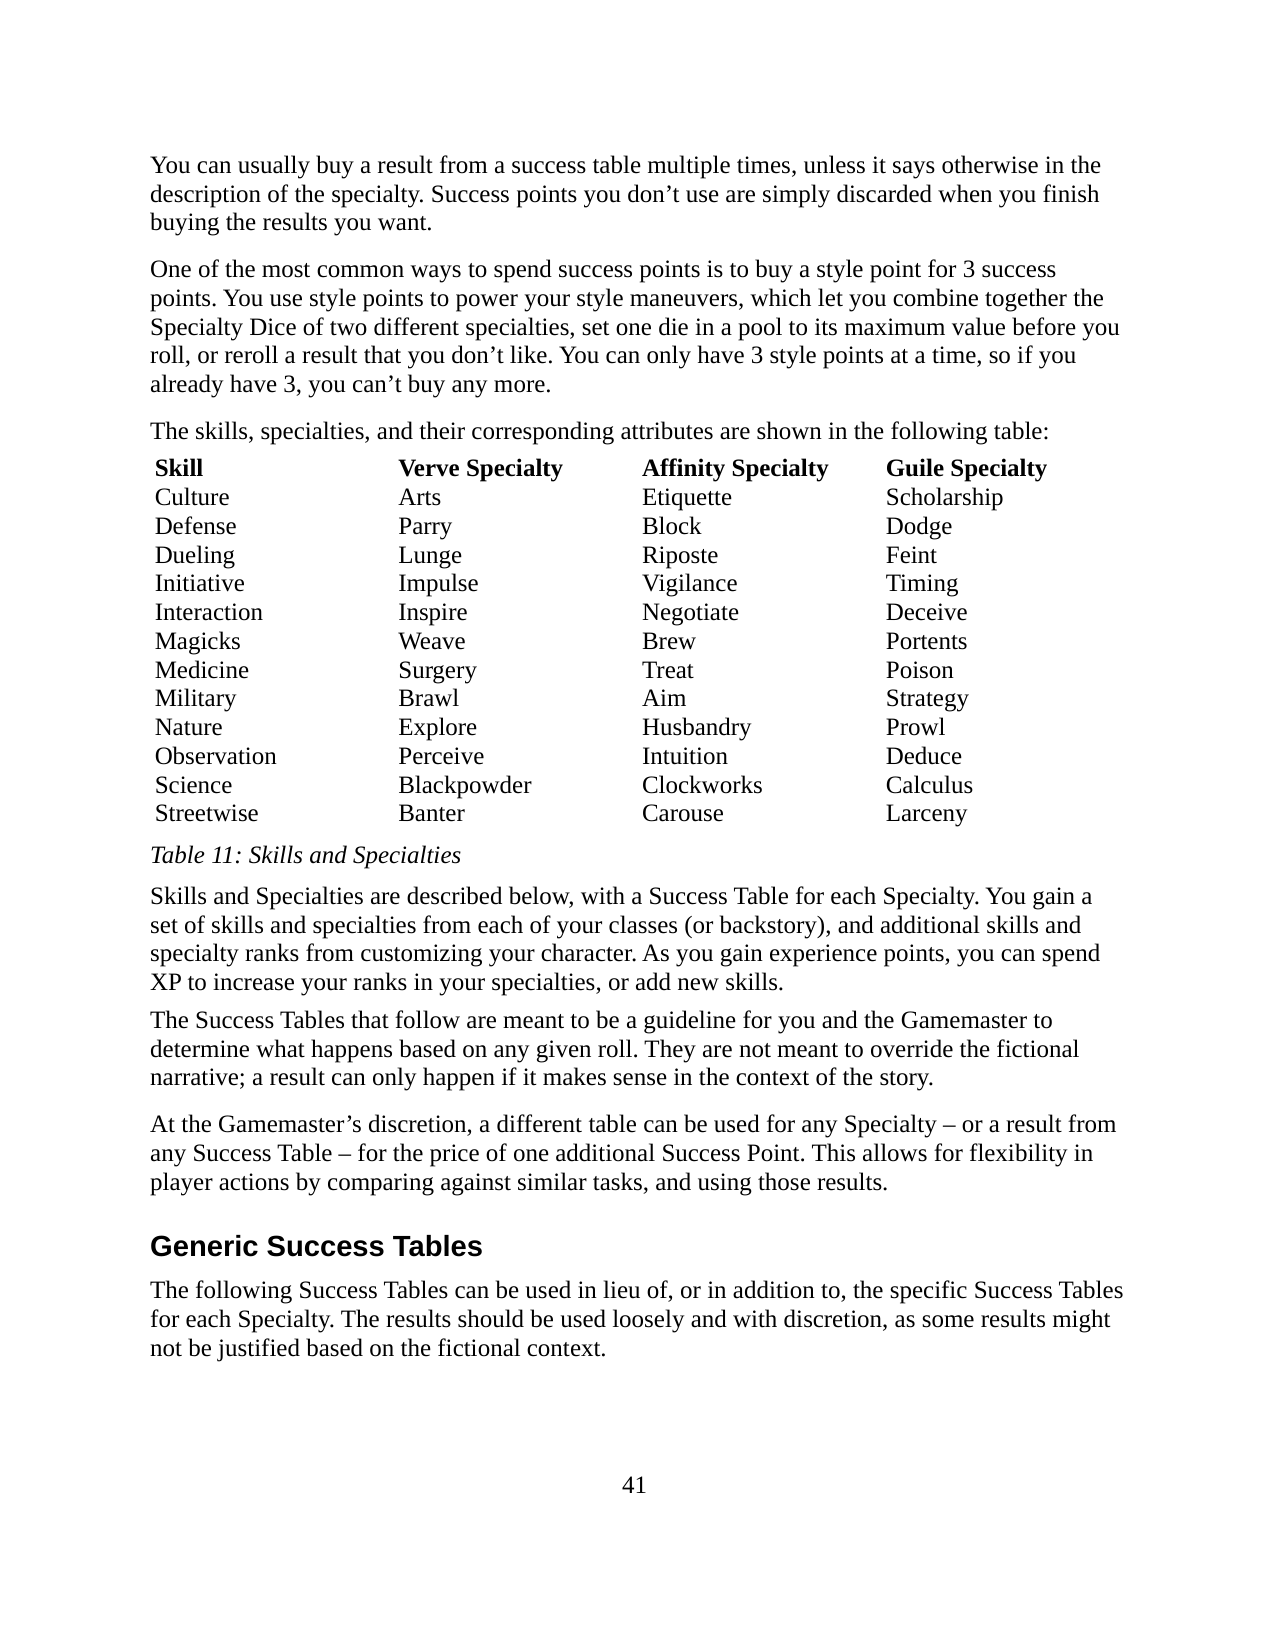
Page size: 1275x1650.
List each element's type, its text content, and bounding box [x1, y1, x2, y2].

table_cell Impulse [394, 569, 637, 597]
table_cell Timing [881, 569, 1125, 597]
text You can usually buy a result from a success table multiple times, unless it says otherwise in the description of the specialty. Success points you don’t use are simply discarded when you finish buying the results you want. [150, 150, 1125, 236]
table_cell Surgery [394, 655, 637, 683]
table_cell Nature [150, 712, 394, 741]
text One of the most common ways to spend success points is to buy a style point for 3 success points. You use style points to power your style maneuvers, which let you combine together the Specialty Dice of two different specialties, set one die in a pool to its maximum value before you roll, or reroll a result that you don’t like. You can only have 3 style points at a time, so if you already have 3, you can’t buy any more. [150, 254, 1125, 398]
table_cell Treat [638, 655, 881, 683]
table_cell Poison [881, 655, 1125, 683]
table_header Affinity Specialty [638, 454, 881, 482]
table_cell Riposte [638, 540, 881, 568]
table_cell Deduce [881, 741, 1125, 770]
table_cell Scholarship [881, 482, 1125, 511]
text At the Gamemaster’s discretion, a different table can be used for any Specialty – or a result from any Success Table – for the price of one additional Success Point. This allows for flexibility in player actions by comparing against similar tasks, and using those results. [150, 1109, 1125, 1195]
text Table 11: Skills and Specialties [150, 840, 1125, 868]
table_cell Etiquette [638, 482, 881, 511]
table_cell Vigilance [638, 569, 881, 597]
table_cell Arts [394, 482, 637, 511]
text The Success Tables that follow are meant to be a guideline for you and the Gamemaster to determine what happens based on any given roll. They are not meant to override the fictional narrative; a result can only happen if it makes sense in the context of the story. [150, 1005, 1125, 1091]
subtitle Generic Success Tables [150, 1229, 1125, 1263]
table_cell Brew [638, 626, 881, 655]
table_cell Culture [150, 482, 394, 511]
table_cell Explore [394, 712, 637, 741]
table_cell Negotiate [638, 597, 881, 626]
table_cell Inspire [394, 597, 637, 626]
table_cell Calculus [881, 770, 1125, 798]
table_cell Defense [150, 511, 394, 540]
text Skills and Specialties are described below, with a Success Table for each Specialty. You gain a set of skills and specialties from each of your classes (or backstory), and additional skills and specialty ranks from customizing your character. As you gain experience points, you can spend XP to increase your ranks in your specialties, or add new skills. [150, 881, 1125, 996]
text The skills, specialties, and their corresponding attributes are shown in the following table: [150, 416, 1125, 444]
table_cell Blackpowder [394, 770, 637, 798]
table_cell Brawl [394, 684, 637, 712]
table_cell Feint [881, 540, 1125, 568]
table_cell Weave [394, 626, 637, 655]
table_cell Lunge [394, 540, 637, 568]
table_cell Banter [394, 799, 637, 827]
table_cell Strategy [881, 684, 1125, 712]
table_cell Interaction [150, 597, 394, 626]
table_cell Observation [150, 741, 394, 770]
table_cell Deceive [881, 597, 1125, 626]
table_cell Prowl [881, 712, 1125, 741]
table_cell Initiative [150, 569, 394, 597]
table_cell Streetwise [150, 799, 394, 827]
table_header Guile Specialty [881, 454, 1125, 482]
table_cell Perceive [394, 741, 637, 770]
table_cell Science [150, 770, 394, 798]
table_cell Medicine [150, 655, 394, 683]
table_cell Aim [638, 684, 881, 712]
text The following Success Tables can be used in lieu of, or in addition to, the specific Success Tables for each Specialty. The results should be used loosely and with discretion, as some results might not be justified based on the fictional context. [150, 1275, 1125, 1362]
table_cell Block [638, 511, 881, 540]
table_header Verve Specialty [394, 454, 637, 482]
table_cell Larceny [881, 799, 1125, 827]
table_cell Military [150, 684, 394, 712]
table_cell Intuition [638, 741, 881, 770]
table_cell Parry [394, 511, 637, 540]
table_cell Magicks [150, 626, 394, 655]
table_cell Husbandry [638, 712, 881, 741]
table_cell Clockworks [638, 770, 881, 798]
table_cell Dueling [150, 540, 394, 568]
table_cell Dodge [881, 511, 1125, 540]
table_cell Portents [881, 626, 1125, 655]
table_cell Carouse [638, 799, 881, 827]
table_header Skill [150, 454, 394, 482]
